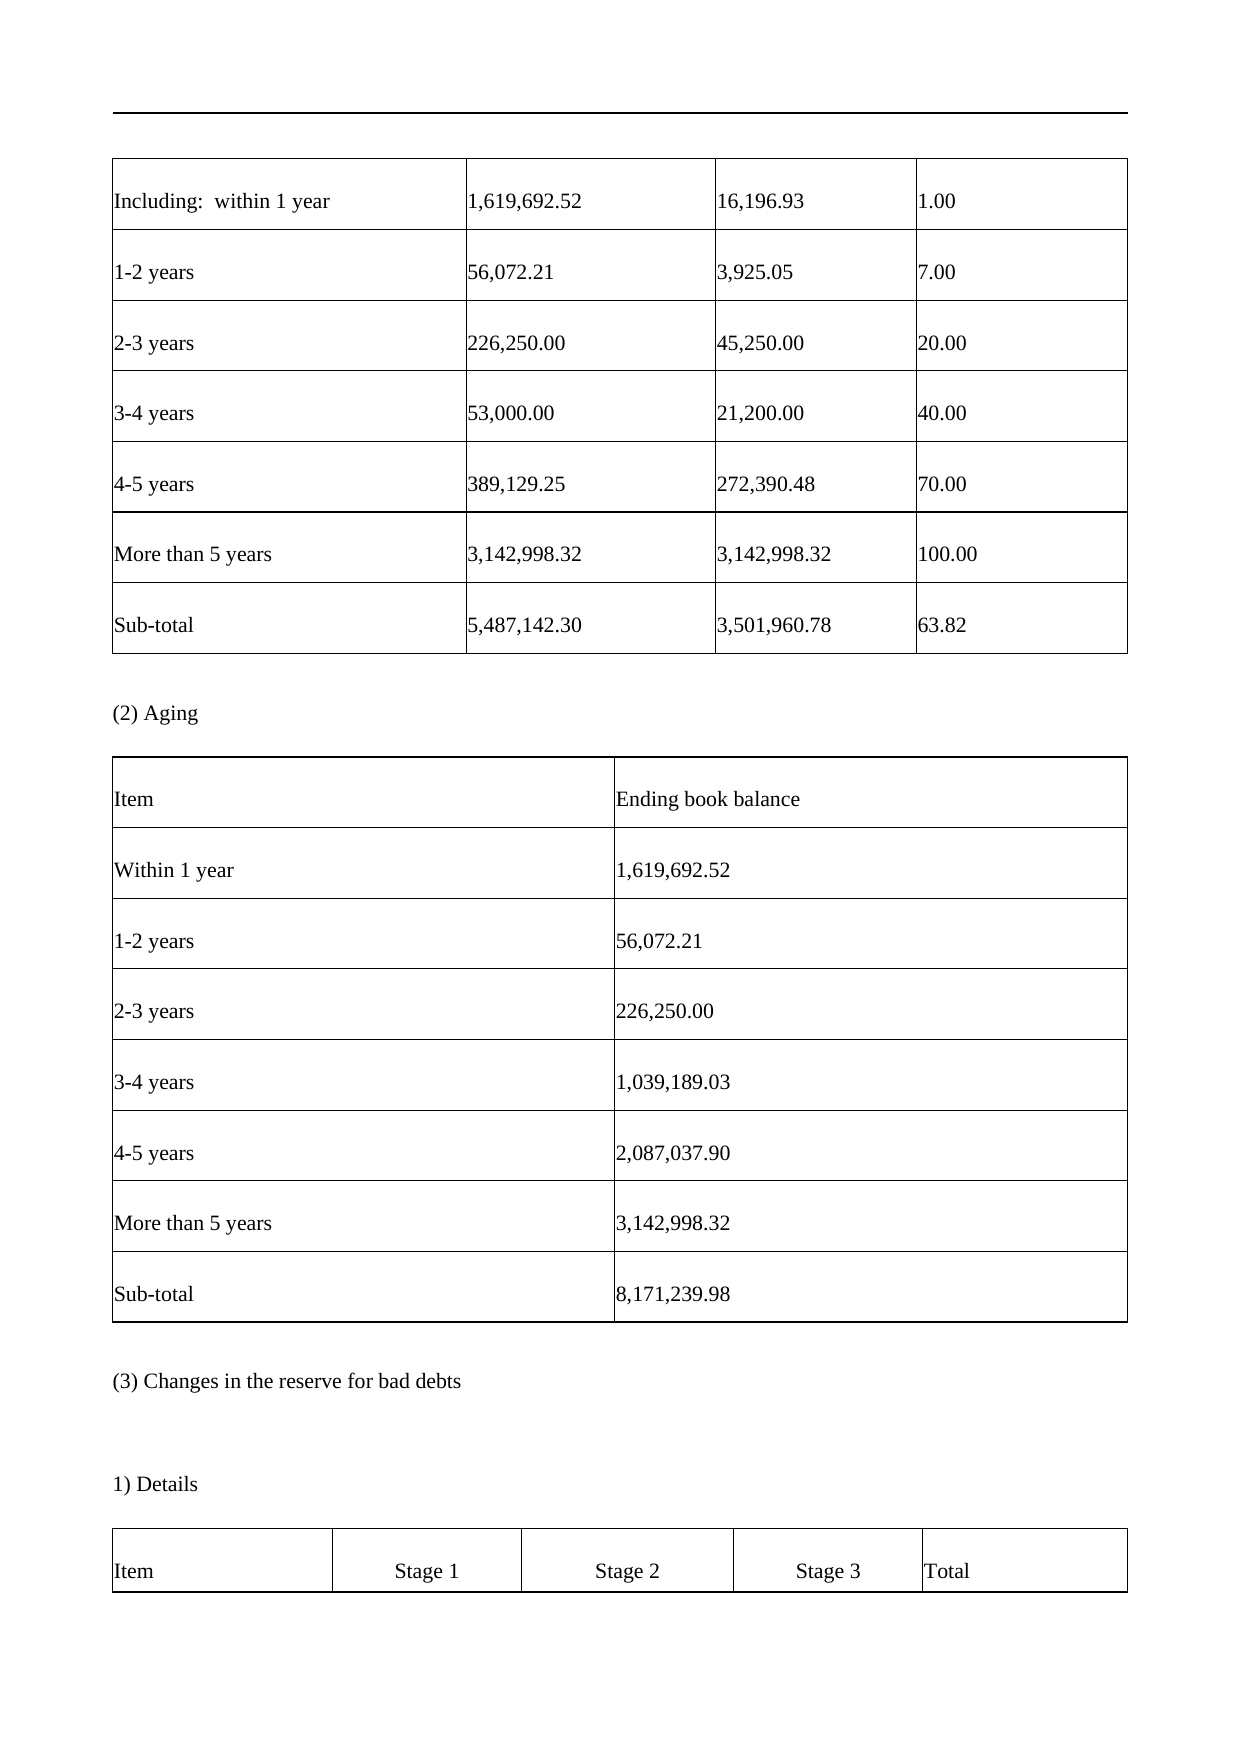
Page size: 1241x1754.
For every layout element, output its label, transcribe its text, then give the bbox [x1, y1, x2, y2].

table_cell 1,619,692.52 [615, 828, 1127, 898]
table_cell 5,487,142.30 [467, 583, 715, 653]
text (3) Changes in the reserve for bad debts [112, 1339, 1128, 1402]
table_header Stage 1 [333, 1529, 521, 1591]
table_cell 3,142,998.32 [467, 513, 715, 582]
table_cell 3,925.05 [716, 230, 916, 299]
table_cell 389,129.25 [467, 442, 715, 511]
table_cell 16,196.93 [716, 159, 916, 229]
table_cell 4-5 years [113, 1111, 614, 1180]
table_header Stage 3 [734, 1529, 922, 1591]
table_cell 56,072.21 [615, 899, 1127, 968]
table_cell More than 5 years [113, 1181, 614, 1251]
table_cell 8,171,239.98 [615, 1252, 1127, 1321]
table_cell 272,390.48 [716, 442, 916, 511]
table_cell 70.00 [917, 442, 1127, 511]
table_header Stage 2 [522, 1529, 733, 1591]
table_cell 3,501,960.78 [716, 583, 916, 653]
table_cell 45,250.00 [716, 301, 916, 370]
table_cell 226,250.00 [467, 301, 715, 370]
table_cell 3,142,998.32 [716, 513, 916, 582]
table_cell 56,072.21 [467, 230, 715, 299]
table_cell 226,250.00 [615, 969, 1127, 1039]
table_cell 20.00 [917, 301, 1127, 370]
table_header Item [113, 758, 614, 827]
table_cell More than 5 years [113, 513, 466, 582]
table_cell 100.00 [917, 513, 1127, 582]
table_cell 1.00 [917, 159, 1127, 229]
table_cell Within 1 year [113, 828, 614, 898]
table_cell 1-2 years [113, 899, 614, 968]
table_cell 7.00 [917, 230, 1127, 299]
table_cell 21,200.00 [716, 371, 916, 441]
table_cell 53,000.00 [467, 371, 715, 441]
table_cell 2-3 years [113, 301, 466, 370]
table_cell Sub-total [113, 583, 466, 653]
table_cell 4-5 years [113, 442, 466, 511]
table_cell 3,142,998.32 [615, 1181, 1127, 1251]
table_cell Including: within 1 year [113, 159, 466, 229]
table_cell 40.00 [917, 371, 1127, 441]
table_cell 3-4 years [113, 371, 466, 441]
table_header Item [113, 1529, 332, 1591]
text 1) Details [112, 1442, 1128, 1504]
table_cell 1,619,692.52 [467, 159, 715, 229]
table_cell 63.82 [917, 583, 1127, 653]
table_header Total [923, 1529, 1127, 1591]
table_cell 2-3 years [113, 969, 614, 1039]
table_cell Sub-total [113, 1252, 614, 1321]
text (2) Aging [112, 671, 1128, 733]
table_cell 1,039,189.03 [615, 1040, 1127, 1109]
table_cell 2,087,037.90 [615, 1111, 1127, 1180]
table_header Ending book balance [615, 758, 1127, 827]
table_cell 3-4 years [113, 1040, 614, 1109]
table_cell 1-2 years [113, 230, 466, 299]
